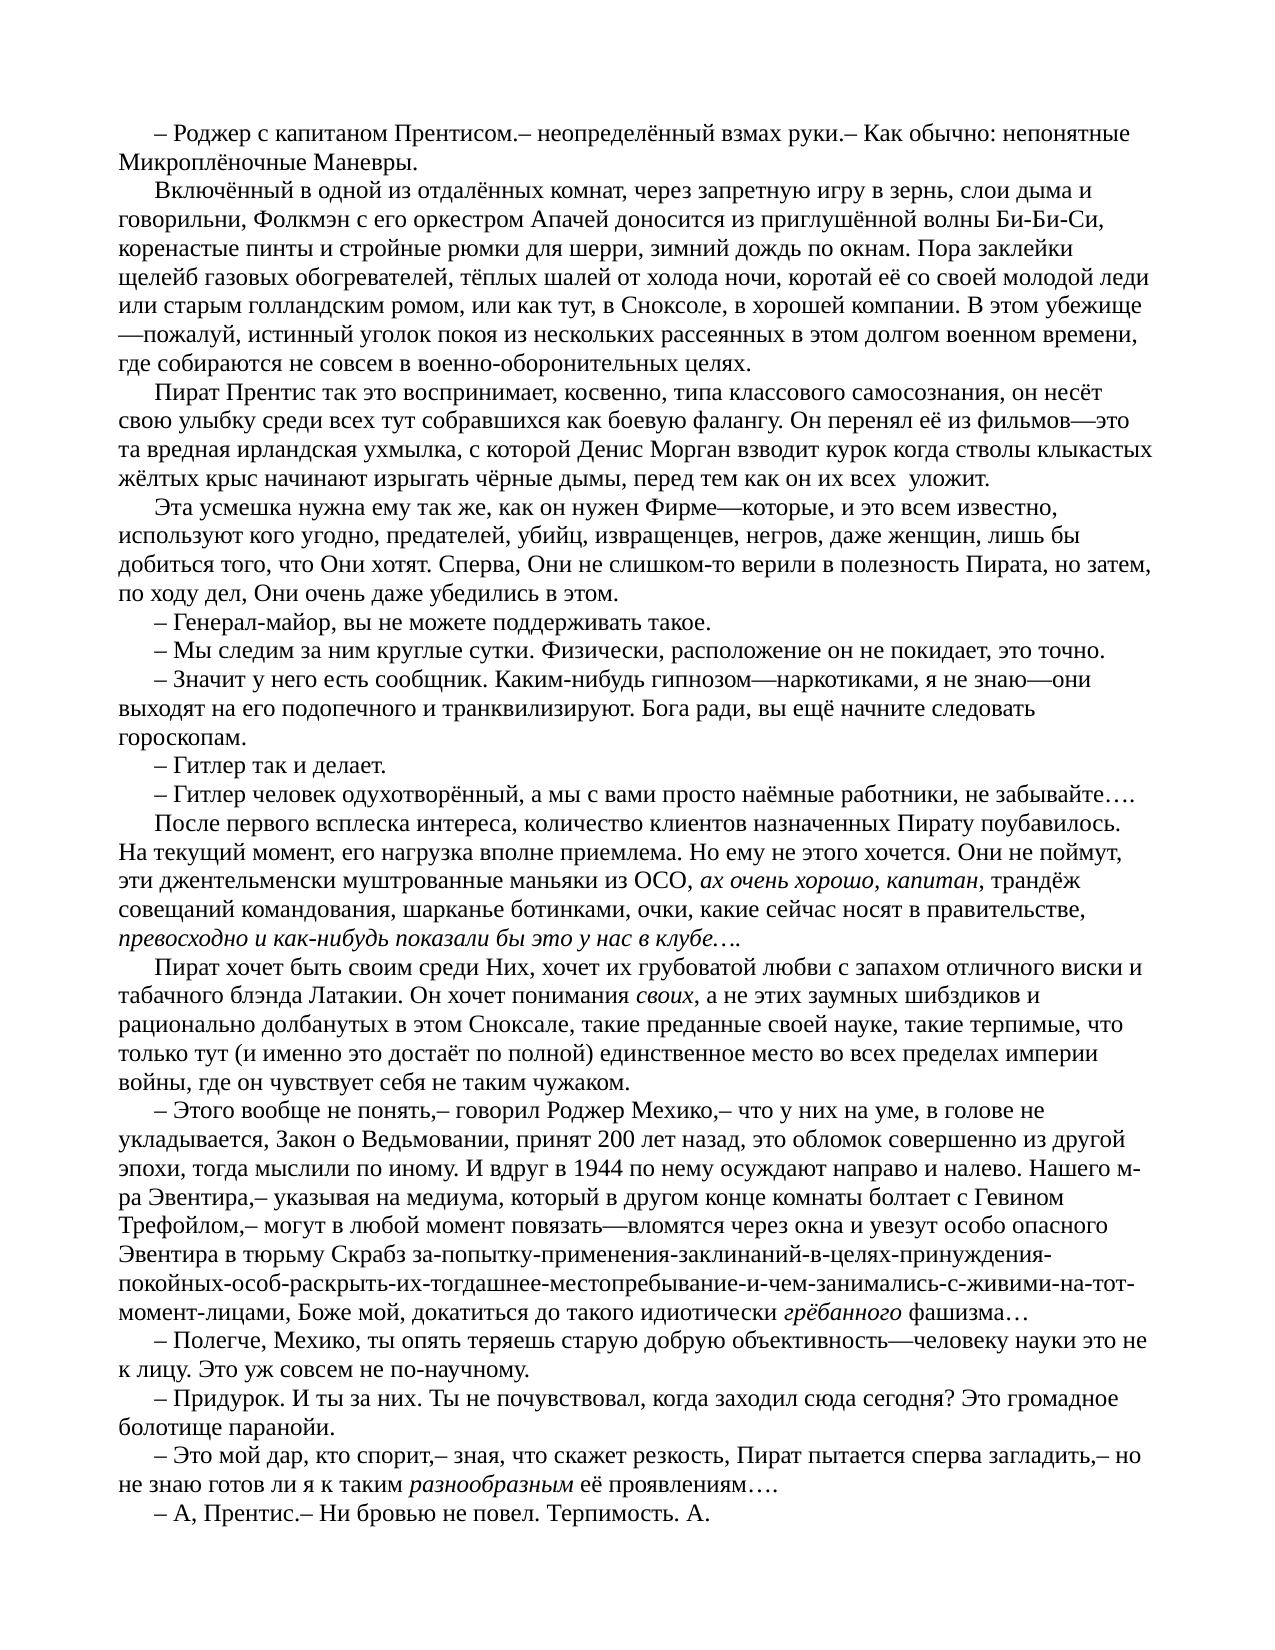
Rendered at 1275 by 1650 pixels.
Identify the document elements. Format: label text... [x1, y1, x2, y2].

text Эта усмешка нужна ему так же, как он нужен Фирме—которые, и это всем известно, используют кого угодно, предателей, убийц, извращенцев, негров, даже женщин, лишь бы добиться того, что Они хотят. Сперва, Они не слишком-то верили в полезность Пирата, но затем, по ходу дел, Они очень даже убедились в этом. [118, 492, 1157, 607]
text – Этого вообще не понять,– говорил Роджер Мехико,– что у них на уме, в голове не укладывается, Закон о Ведьмовании, принят 200 лет назад, это обломок совершенно из другой эпохи, тогда мыслили по иному. И вдруг в 1944 по нему осуждают направо и налево. Нашего м-ра Эвентира,– указывая на медиума, который в другом конце комнаты болтает с Гевином Трефойлом,– могут в любой момент повязать—вломятся через окна и увезут особо опасного Эвентира в тюрьму Скрабз за-попытку-применения-заклинаний-в-целях-принуждения-покойных-особ-раскрыть-их-тогдашнее-местопребывание-и-чем-занимались-с-живими-на-тот-момент-лицами, Боже мой, докатиться до такого идиотически грёбанного фашизма… [118, 1096, 1157, 1326]
text Пират хочет быть своим среди Них, хочет их грубоватой любви с запахом отличного виски и табачного блэнда Латакии. Он хочет понимания своих, а не этих заумных шибздиков и рационально долбанутых в этом Сноксале, такие преданные своей науке, такие терпимые, что только тут (и именно это достаёт по полной) единственное место во всех пределах империи войны, где он чувствует себя не таким чужаком. [118, 952, 1157, 1096]
text – А, Прентис.– Ни бровью не повел. Терпимость. А. [118, 1498, 1157, 1527]
text После первого всплеска интереса, количество клиентов назначенных Пирату поубавилось. На текущий момент, его нагрузка вполне приемлема. Но ему не этого хочется. Они не поймут, эти джентельменски муштрованные маньяки из ОСО, ах очень хорошо, капитан, трандёж совещаний командования, шарканье ботинками, очки, какие сейчас носят в правительстве, превосходно и как-нибудь показали бы это у нас в клубе…. [118, 808, 1157, 952]
text – Гитлер так и делает. [118, 751, 1157, 779]
text – Роджер с капитаном Прентисом.– неопределённый взмах руки.– Как обычно: непонятные Микроплёночные Маневры. [118, 118, 1157, 176]
text – Полегче, Мехико, ты опять теряешь старую добрую объективность—человеку науки это не к лицу. Это уж совсем не по-научному. [118, 1326, 1157, 1383]
text – Значит у него есть сообщник. Каким-нибудь гипнозом—наркотиками, я не знаю—они выходят на его подопечного и транквилизируют. Бога ради, вы ещё начните следовать гороскопам. [118, 664, 1157, 751]
text Включённый в одной из отдалённых комнат, через запретную игру в зернь, слои дыма и говорильни, Фолкмэн с его оркестром Апачей доносится из приглушённой волны Би-Би-Си, коренастые пинты и стройные рюмки для шерри, зимний дождь по окнам. Пора заклейки щелейб газовых обогревателей, тёплых шалей от холода ночи, коротай её со своей молодой леди или старым голландским ромом, или как тут, в Сноксоле, в хорошей компании. В этом убежище—пожалуй, истинный уголок покоя из нескольких рассеянных в этом долгом военном времени, где собираются не совсем в военно-оборонительных целях. [118, 176, 1157, 377]
text – Придурок. И ты за них. Ты не почувствовал, когда заходил сюда сегодня? Это громадное болотище паранойи. [118, 1383, 1157, 1441]
text – Генерал-майор, вы не можете поддерживать такое. [118, 607, 1157, 636]
text – Гитлер человек одухотворённый, а мы с вами просто наёмные работники, не забывайте…. [118, 779, 1157, 808]
text – Это мой дар, кто спорит,– зная, что скажет резкость, Пират пытается сперва загладить,– но не знаю готов ли я к таким разнообразным её проявлениям…. [118, 1441, 1157, 1498]
text – Мы следим за ним круглые сутки. Физически, расположение он не покидает, это точно. [118, 636, 1157, 664]
text Пират Прентис так это воспринимает, косвенно, типа классового самосознания, он несёт свою улыбку среди всех тут собравшихся как боевую фалангу. Он перенял её из фильмов—это та вредная ирландская ухмылка, с которой Денис Морган взводит курок когда стволы клыкастых жёлтых крыс начинают изрыгать чёрные дымы, перед тем как он их всех уложит. [118, 377, 1157, 492]
